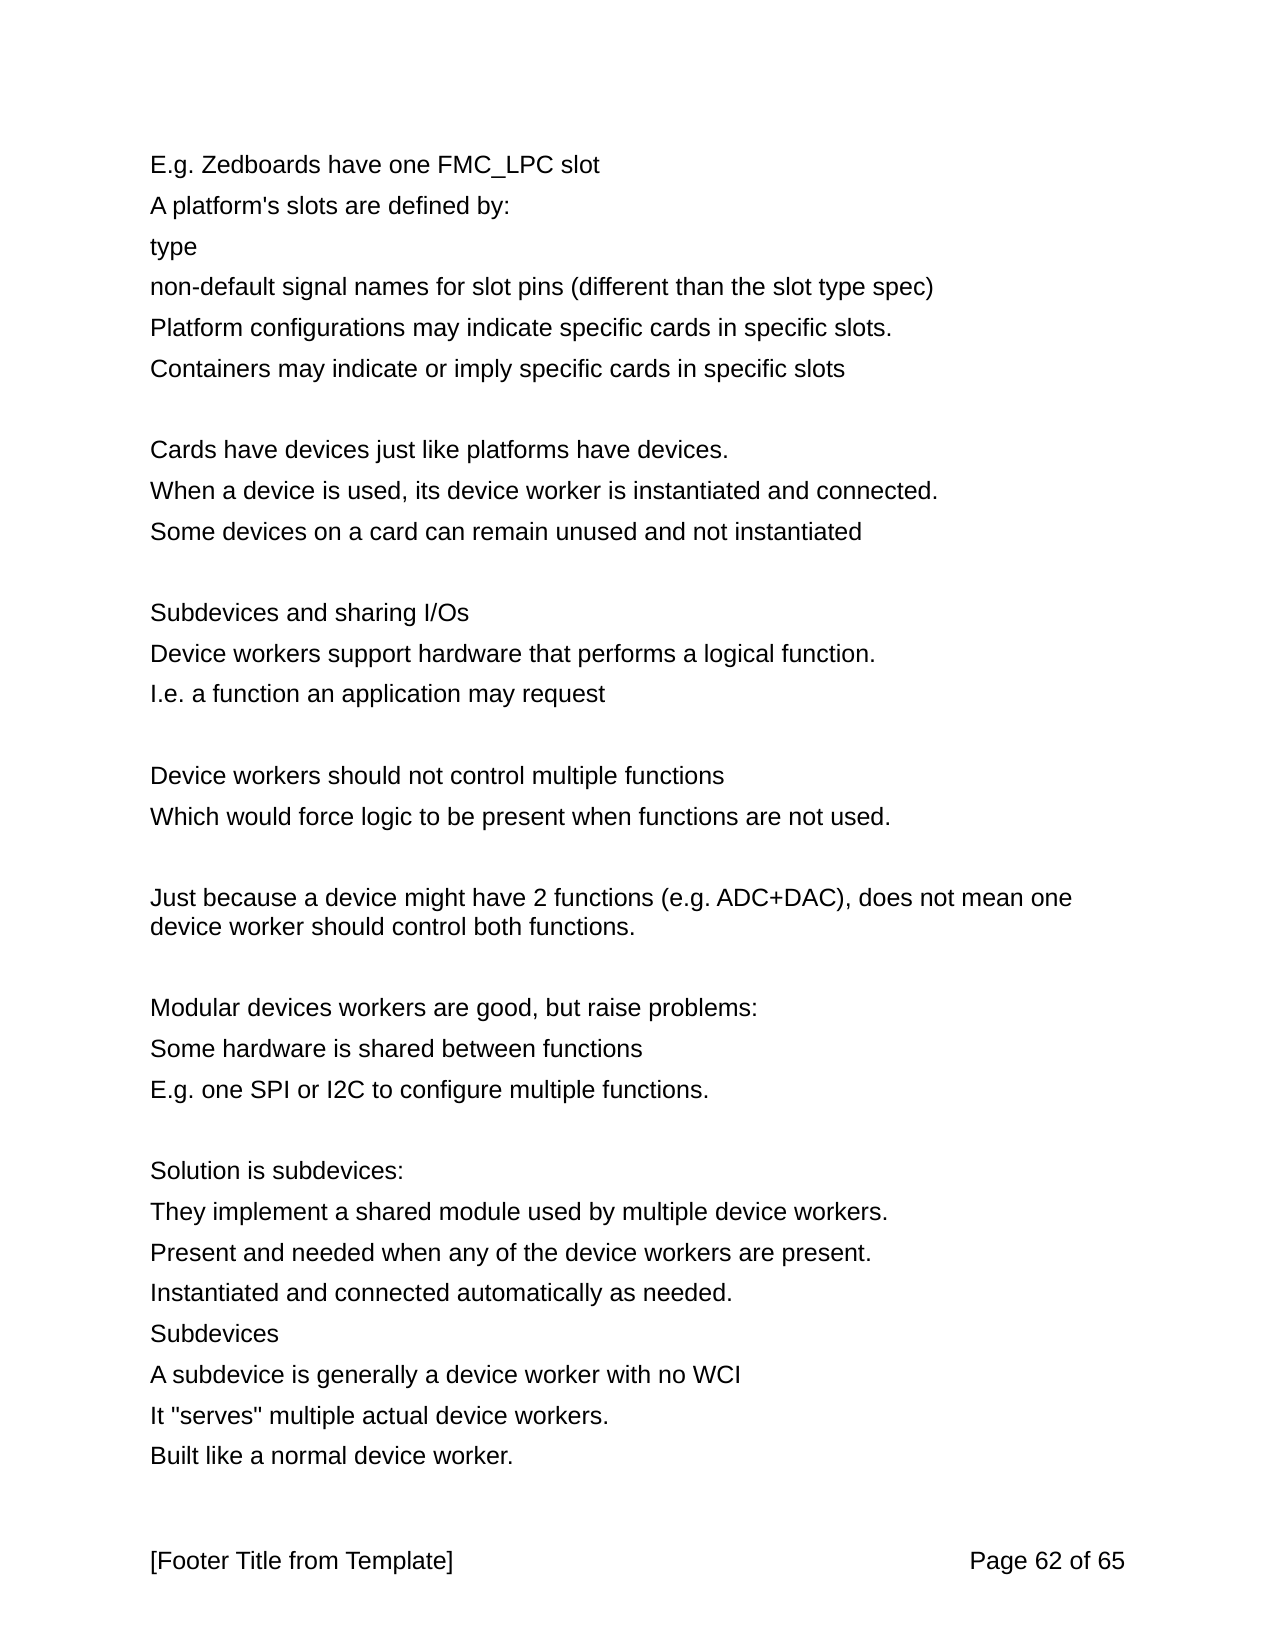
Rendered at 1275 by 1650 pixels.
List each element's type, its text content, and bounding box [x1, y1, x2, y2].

text non-default signal names for slot pins (different than the slot type spec) [150, 272, 1125, 301]
text I.e. a function an application may request [150, 679, 1125, 708]
text They implement a shared module used by multiple device workers. [150, 1197, 1125, 1226]
text Modular devices workers are good, but raise problems: [150, 993, 1125, 1022]
text E.g. one SPI or I2C to configure multiple functions. [150, 1075, 1125, 1103]
text Containers may indicate or imply specific cards in specific slots [150, 354, 1125, 382]
text A platform's slots are defined by: [150, 191, 1125, 219]
text Built like a normal device worker. [150, 1441, 1125, 1470]
text E.g. Zedboards have one FMC_LPC slot [150, 150, 1125, 179]
text Some devices on a card can remain unused and not instantiated [150, 517, 1125, 545]
text Instantiated and connected automatically as needed. [150, 1278, 1125, 1307]
text Platform configurations may indicate specific cards in specific slots. [150, 313, 1125, 342]
text Device workers should not control multiple functions [150, 761, 1125, 790]
text Subdevices [150, 1319, 1125, 1348]
text Some hardware is shared between functions [150, 1034, 1125, 1063]
text Solution is subdevices: [150, 1156, 1125, 1185]
text When a device is used, its device worker is instantiated and connected. [150, 476, 1125, 504]
text A subdevice is generally a device worker with no WCI [150, 1360, 1125, 1389]
text type [150, 231, 1125, 260]
text Device workers support hardware that performs a logical function. [150, 639, 1125, 667]
text Subdevices and sharing I/Os [150, 598, 1125, 627]
text Just because a device might have 2 functions (e.g. ADC+DAC), does not mean one device worker should control both functions. [150, 883, 1125, 941]
text Which would force logic to be present when functions are not used. [150, 802, 1125, 830]
text Present and needed when any of the device workers are present. [150, 1238, 1125, 1266]
text Cards have devices just like platforms have devices. [150, 435, 1125, 464]
text It "serves" multiple actual device workers. [150, 1401, 1125, 1429]
